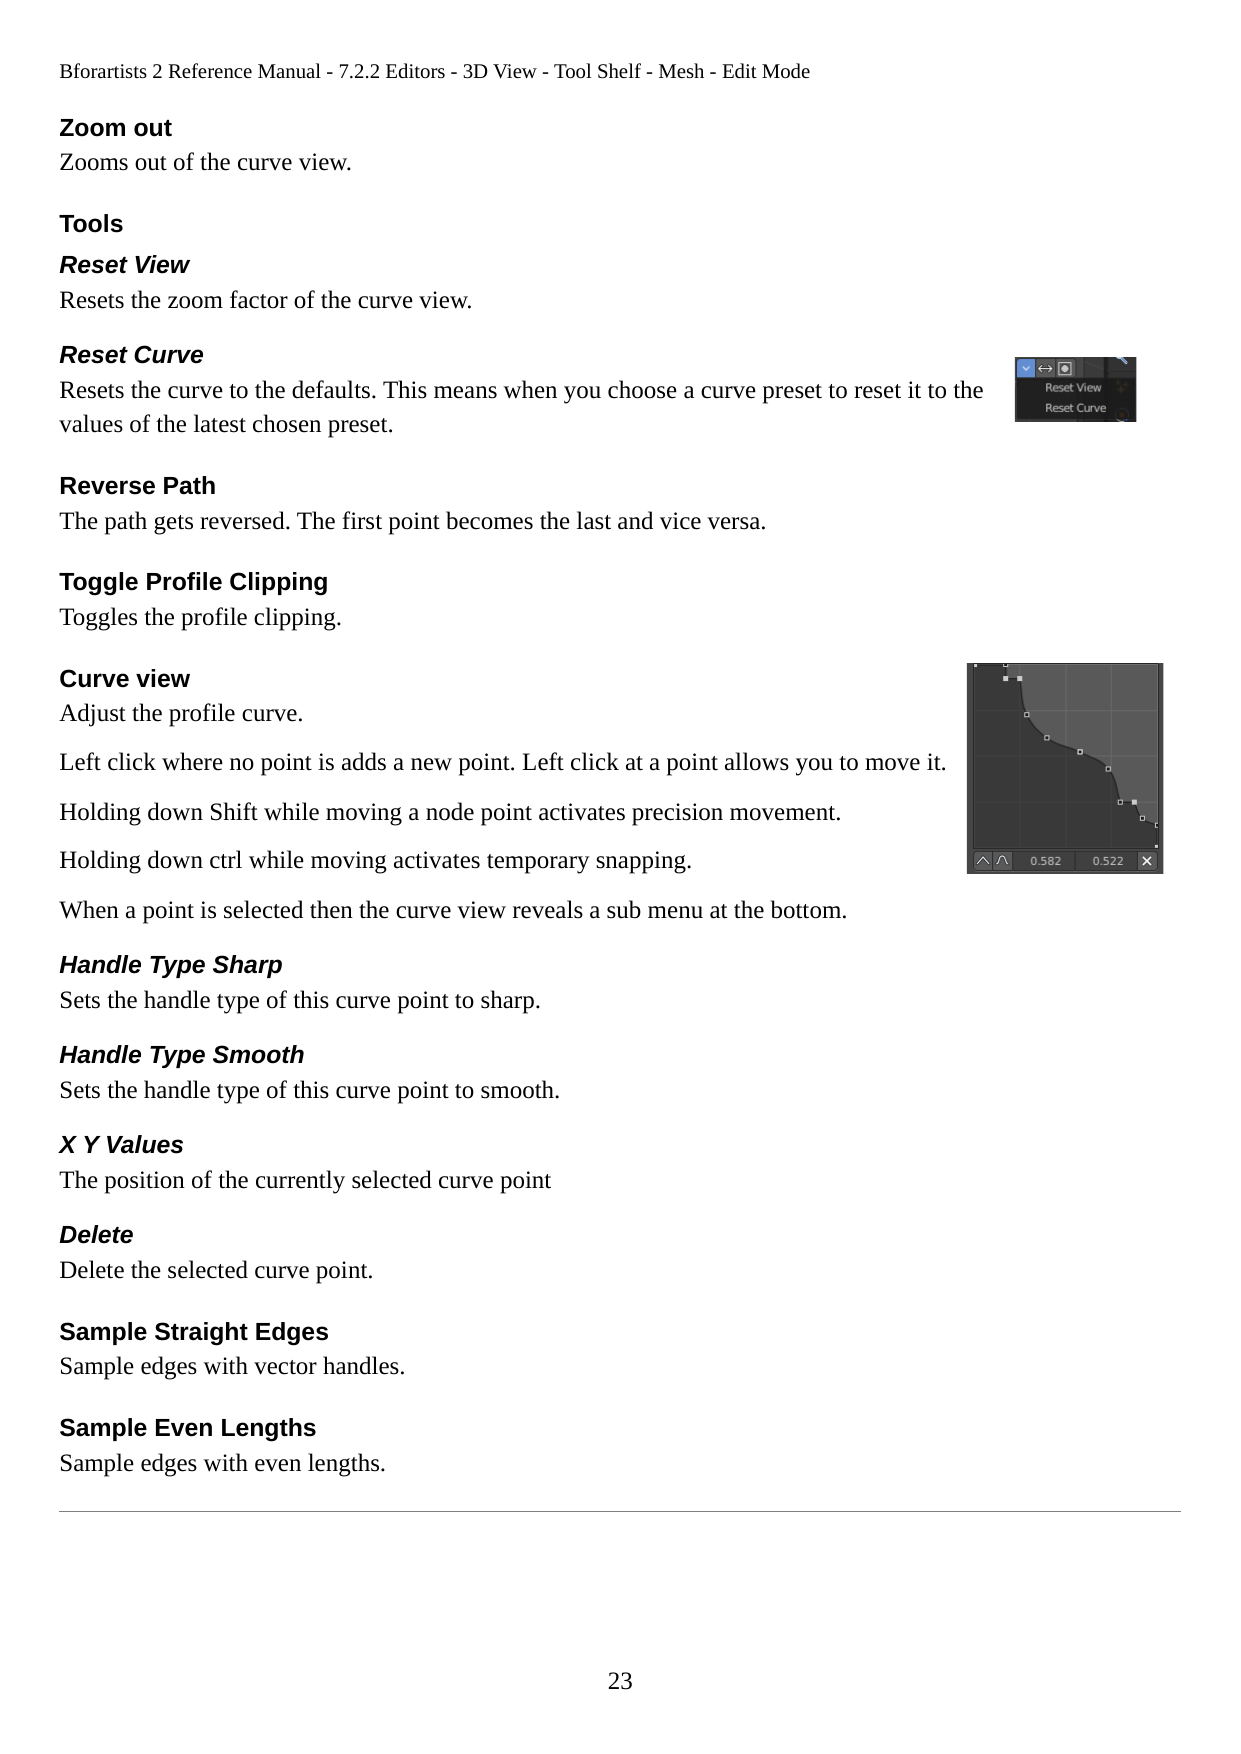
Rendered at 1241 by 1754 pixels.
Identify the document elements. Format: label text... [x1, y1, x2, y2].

text Holding down Shift while moving a node point activates precision movement. [59, 797, 966, 825]
picture [966, 663, 1164, 874]
text Resets the zoom factor of the curve view. [59, 285, 1181, 313]
subtitle Reverse Path [59, 471, 1181, 499]
text Sample edges with vector handles. [59, 1351, 1181, 1380]
subtitle Delete [59, 1220, 1181, 1249]
subtitle Handle Type Sharp [59, 950, 1181, 978]
subtitle Reset View [59, 250, 1181, 278]
text The path gets reversed. The first point becomes the last and vice versa. [59, 506, 1181, 534]
subtitle Sample Even Lengths [59, 1413, 1181, 1442]
picture [1014, 357, 1137, 422]
subtitle Zoom out [59, 113, 1181, 141]
text Left click where no point is adds a new point. Left click at a point allows you to move it. [59, 747, 966, 776]
text Sample edges with even lengths. [59, 1448, 1181, 1477]
text Holding down ctrl while moving activates temporary snapping. [59, 846, 966, 874]
text Adjust the profile curve. [59, 698, 966, 727]
text Toggles the profile clipping. [59, 602, 1181, 631]
subtitle Curve view [59, 664, 966, 692]
subtitle Tools [59, 209, 1181, 237]
subtitle Handle Type Smooth [59, 1040, 1181, 1069]
text Sets the handle type of this curve point to smooth. [59, 1075, 1181, 1104]
subtitle [1164, 664, 1181, 692]
subtitle Sample Straight Edges [59, 1317, 1181, 1345]
text The position of the currently selected curve point [59, 1165, 1181, 1194]
text Delete the selected curve point. [59, 1255, 1181, 1284]
text Sets the handle type of this curve point to sharp. [59, 985, 1181, 1013]
text Zooms out of the curve view. [59, 147, 1181, 176]
text Resets the curve to the defaults. This means when you choose a curve preset to reset it to the values of the latest chosen preset. [59, 375, 1181, 438]
subtitle X Y Values [59, 1130, 1181, 1159]
subtitle Toggle Profile Clipping [59, 567, 1181, 596]
text When a point is selected then the curve view reveals a sub menu at the bottom. [59, 895, 1181, 923]
subtitle Reset Curve [59, 340, 1181, 369]
